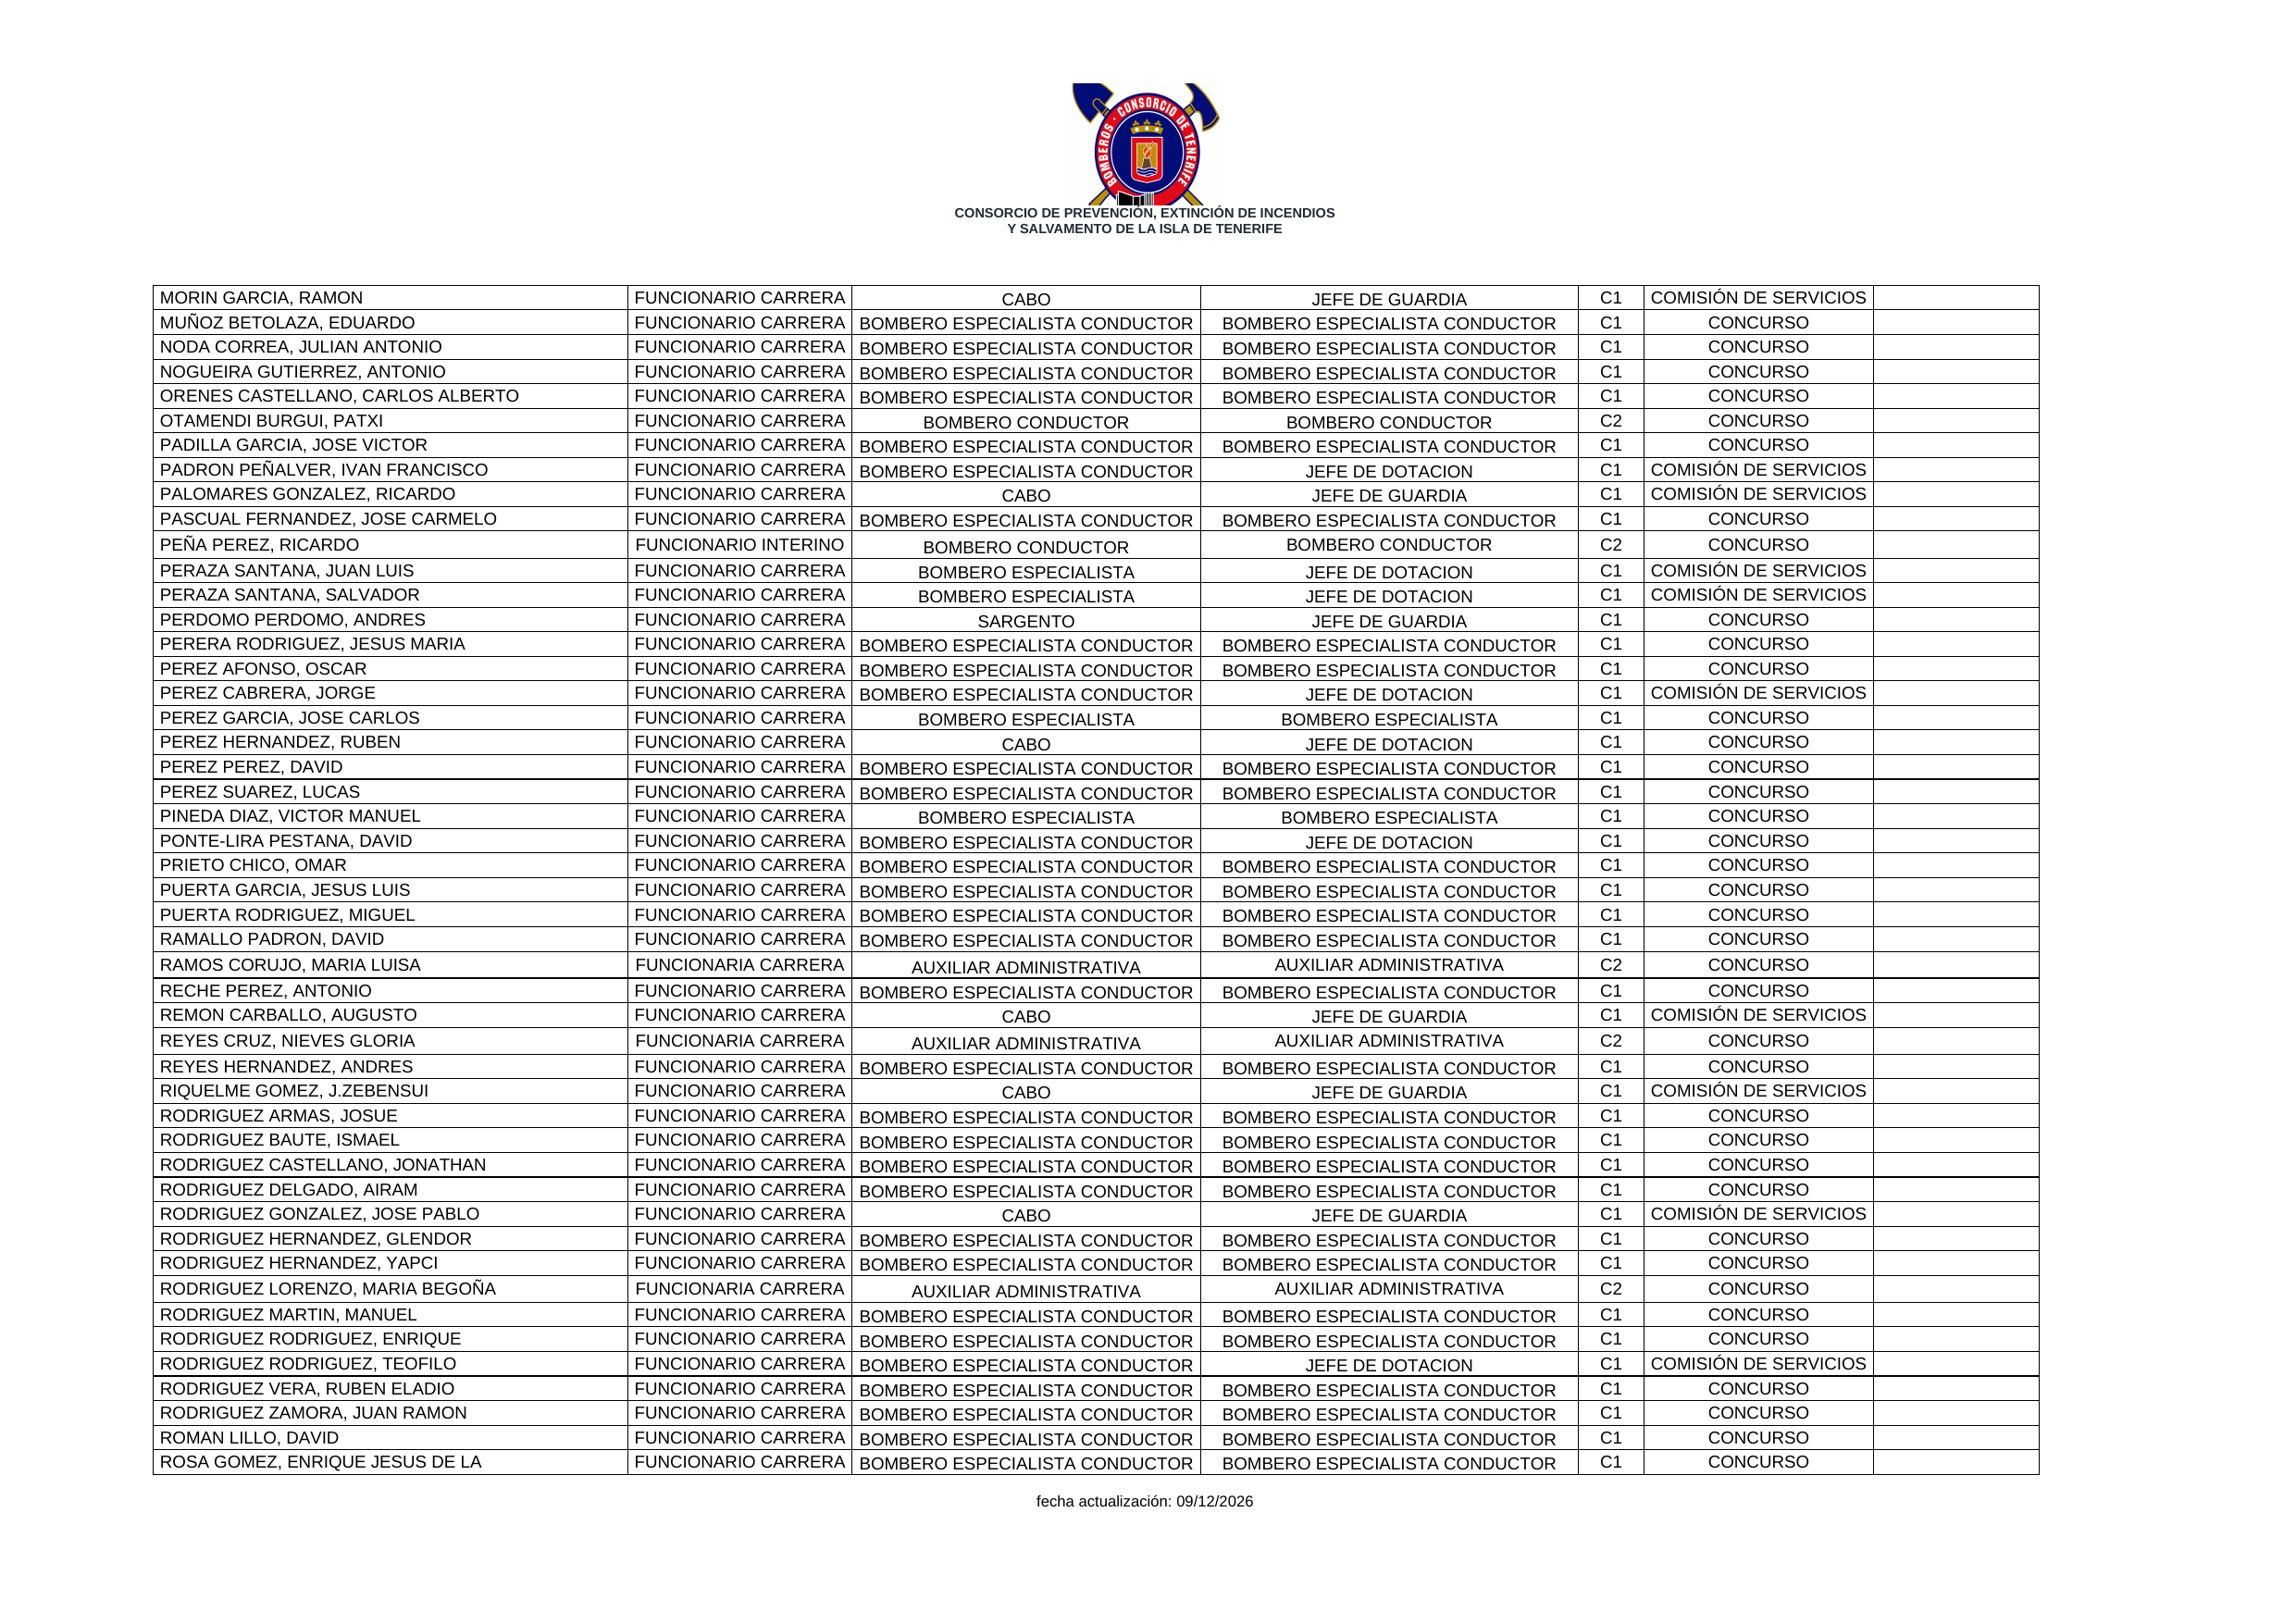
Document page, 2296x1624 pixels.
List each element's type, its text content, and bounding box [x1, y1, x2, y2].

table_cell C1 [1579, 482, 1644, 506]
table_cell CABO [852, 1202, 1200, 1225]
table_cell BOMBERO ESPECIALISTA [1201, 804, 1578, 827]
table_cell SARGENTO [852, 608, 1200, 631]
table_cell JEFE DE DOTACION [1201, 559, 1578, 582]
table_cell BOMBERO ESPECIALISTA CONDUCTOR [852, 1153, 1200, 1176]
table_cell FUNCIONARIO CARRERA [628, 507, 851, 530]
table_cell FUNCIONARIO CARRERA [628, 608, 851, 631]
table_cell NODA CORREA, JULIAN ANTONIO [154, 335, 627, 358]
table_cell CONCURSO [1644, 1426, 1873, 1449]
table_cell FUNCIONARIO CARRERA [628, 681, 851, 705]
table_cell CONCURSO [1644, 1153, 1873, 1176]
table_cell [1874, 1450, 2039, 1474]
table_cell CONCURSO [1644, 1401, 1873, 1424]
table_cell FUNCIONARIO CARRERA [628, 559, 851, 582]
table_cell FUNCIONARIO CARRERA [628, 706, 851, 729]
table_cell FUNCIONARIO CARRERA [628, 458, 851, 481]
table_cell FUNCIONARIO CARRERA [628, 1178, 851, 1201]
table_cell BOMBERO ESPECIALISTA CONDUCTOR [852, 927, 1200, 950]
table_cell [1874, 853, 2039, 877]
table_cell PONTE-LIRA PESTANA, DAVID [154, 829, 627, 852]
table_cell [1874, 755, 2039, 778]
table_cell COMISIÓN DE SERVICIOS [1644, 1003, 1873, 1026]
table_cell CONCURSO [1644, 657, 1873, 680]
table_cell RODRIGUEZ LORENZO, MARIA BEGOÑA [154, 1276, 627, 1302]
table_cell RODRIGUEZ VERA, RUBEN ELADIO [154, 1377, 627, 1400]
table_cell BOMBERO ESPECIALISTA CONDUCTOR [1201, 507, 1578, 530]
table_cell C1 [1579, 1178, 1644, 1201]
table_cell BOMBERO ESPECIALISTA CONDUCTOR [852, 1251, 1200, 1275]
table_cell JEFE DE GUARDIA [1201, 1003, 1578, 1026]
table_cell C2 [1579, 1276, 1644, 1302]
table_cell BOMBERO ESPECIALISTA CONDUCTOR [1201, 657, 1578, 680]
table_cell [1874, 681, 2039, 705]
table_cell CONCURSO [1644, 1028, 1873, 1054]
table_cell PUERTA GARCIA, JESUS LUIS [154, 878, 627, 901]
table_cell CABO [852, 286, 1200, 309]
table_cell FUNCIONARIO CARRERA [628, 1055, 851, 1078]
table_cell [1874, 310, 2039, 334]
table_cell C1 [1579, 829, 1644, 852]
table_cell PEREZ HERNANDEZ, RUBEN [154, 730, 627, 754]
table_cell OTAMENDI BURGUI, PATXI [154, 409, 627, 432]
table_cell JEFE DE DOTACION [1201, 583, 1578, 607]
table_cell [1874, 1104, 2039, 1127]
table_cell C1 [1579, 681, 1644, 705]
table_cell C1 [1579, 1426, 1644, 1449]
table_cell C1 [1579, 1055, 1644, 1078]
table_cell CONCURSO [1644, 780, 1873, 803]
table_cell [1874, 730, 2039, 754]
table_cell C1 [1579, 335, 1644, 358]
table_cell RODRIGUEZ GONZALEZ, JOSE PABLO [154, 1202, 627, 1225]
table_cell [1874, 902, 2039, 926]
table_cell FUNCIONARIO CARRERA [628, 335, 851, 358]
table_cell [1874, 804, 2039, 827]
table_cell MORIN GARCIA, RAMON [154, 286, 627, 309]
table_cell REYES HERNANDEZ, ANDRES [154, 1055, 627, 1078]
table_cell [1874, 1352, 2039, 1375]
table_cell PADRON PEÑALVER, IVAN FRANCISCO [154, 458, 627, 481]
table_cell [1874, 1377, 2039, 1400]
table_cell C1 [1579, 1153, 1644, 1176]
table_cell CONCURSO [1644, 829, 1873, 852]
table_cell CONCURSO [1644, 755, 1873, 778]
table_cell FUNCIONARIO CARRERA [628, 979, 851, 1002]
table_cell PERDOMO PERDOMO, ANDRES [154, 608, 627, 631]
table_cell FUNCIONARIO CARRERA [628, 1251, 851, 1275]
table_cell [1874, 780, 2039, 803]
table_cell C1 [1579, 559, 1644, 582]
table_cell FUNCIONARIO CARRERA [628, 1303, 851, 1326]
table_cell RODRIGUEZ RODRIGUEZ, ENRIQUE [154, 1327, 627, 1351]
table_cell BOMBERO ESPECIALISTA CONDUCTOR [852, 360, 1200, 383]
table_cell RODRIGUEZ BAUTE, ISMAEL [154, 1128, 627, 1152]
table_cell BOMBERO ESPECIALISTA CONDUCTOR [1201, 755, 1578, 778]
table_cell FUNCIONARIO CARRERA [628, 902, 851, 926]
table_cell CONCURSO [1644, 433, 1873, 457]
table_cell BOMBERO ESPECIALISTA CONDUCTOR [852, 632, 1200, 656]
table_cell BOMBERO ESPECIALISTA CONDUCTOR [852, 1303, 1200, 1326]
table_cell BOMBERO ESPECIALISTA CONDUCTOR [852, 384, 1200, 408]
table_cell FUNCIONARIO CARRERA [628, 927, 851, 950]
table_cell PRIETO CHICO, OMAR [154, 853, 627, 877]
table_cell C1 [1579, 1450, 1644, 1474]
table_cell MUÑOZ BETOLAZA, EDUARDO [154, 310, 627, 334]
table_cell BOMBERO ESPECIALISTA CONDUCTOR [1201, 433, 1578, 457]
table_cell BOMBERO ESPECIALISTA CONDUCTOR [1201, 1104, 1578, 1127]
table_cell CONCURSO [1644, 804, 1873, 827]
table_cell FUNCIONARIO CARRERA [628, 384, 851, 408]
table_cell BOMBERO ESPECIALISTA CONDUCTOR [852, 1327, 1200, 1351]
table_cell C1 [1579, 853, 1644, 877]
table_cell FUNCIONARIO CARRERA [628, 878, 851, 901]
table_cell CONCURSO [1644, 1104, 1873, 1127]
table_cell CONCURSO [1644, 927, 1873, 950]
table_cell AUXILIAR ADMINISTRATIVA [1201, 1028, 1578, 1054]
table_cell BOMBERO ESPECIALISTA CONDUCTOR [1201, 878, 1578, 901]
table_cell FUNCIONARIO CARRERA [628, 1128, 851, 1152]
table_cell BOMBERO ESPECIALISTA CONDUCTOR [1201, 384, 1578, 408]
table_cell C1 [1579, 384, 1644, 408]
table_cell [1874, 927, 2039, 950]
table_cell BOMBERO ESPECIALISTA CONDUCTOR [852, 780, 1200, 803]
table_cell BOMBERO ESPECIALISTA CONDUCTOR [1201, 1055, 1578, 1078]
table_cell [1874, 458, 2039, 481]
table_cell FUNCIONARIO CARRERA [628, 409, 851, 432]
table_cell [1874, 632, 2039, 656]
table_cell PEREZ PEREZ, DAVID [154, 755, 627, 778]
table_cell NOGUEIRA GUTIERREZ, ANTONIO [154, 360, 627, 383]
table_cell FUNCIONARIO CARRERA [628, 1377, 851, 1400]
table_cell BOMBERO ESPECIALISTA [852, 583, 1200, 607]
table_cell CABO [852, 482, 1200, 506]
table_cell CONCURSO [1644, 1327, 1873, 1351]
table_cell PEREZ SUAREZ, LUCAS [154, 780, 627, 803]
table_cell FUNCIONARIO CARRERA [628, 286, 851, 309]
table_cell COMISIÓN DE SERVICIOS [1644, 1079, 1873, 1103]
table_cell C1 [1579, 1377, 1644, 1400]
table_cell [1874, 829, 2039, 852]
table_cell C1 [1579, 360, 1644, 383]
table_cell BOMBERO ESPECIALISTA CONDUCTOR [1201, 310, 1578, 334]
table_cell JEFE DE GUARDIA [1201, 1079, 1578, 1103]
table_cell CONCURSO [1644, 384, 1873, 408]
table_cell BOMBERO ESPECIALISTA CONDUCTOR [852, 458, 1200, 481]
table_cell BOMBERO ESPECIALISTA CONDUCTOR [852, 681, 1200, 705]
table_cell [1874, 608, 2039, 631]
table_cell BOMBERO ESPECIALISTA CONDUCTOR [1201, 780, 1578, 803]
table_cell RODRIGUEZ HERNANDEZ, GLENDOR [154, 1227, 627, 1250]
table_cell C2 [1579, 409, 1644, 432]
table_cell BOMBERO ESPECIALISTA CONDUCTOR [1201, 1426, 1578, 1449]
table_cell PASCUAL FERNANDEZ, JOSE CARMELO [154, 507, 627, 530]
table_cell CONCURSO [1644, 902, 1873, 926]
table_cell [1874, 507, 2039, 530]
table_cell BOMBERO ESPECIALISTA CONDUCTOR [852, 1377, 1200, 1400]
table_cell C1 [1579, 1104, 1644, 1127]
table_cell FUNCIONARIO CARRERA [628, 360, 851, 383]
table_cell CONCURSO [1644, 1227, 1873, 1250]
table_cell C1 [1579, 927, 1644, 950]
table_cell RAMOS CORUJO, MARIA LUISA [154, 952, 627, 977]
table_cell JEFE DE GUARDIA [1201, 482, 1578, 506]
table_cell JEFE DE DOTACION [1201, 1352, 1578, 1375]
table_cell C1 [1579, 1202, 1644, 1225]
table_cell FUNCIONARIO CARRERA [628, 829, 851, 852]
table_cell PEÑA PEREZ, RICARDO [154, 531, 627, 557]
table_cell FUNCIONARIO CARRERA [628, 1352, 851, 1375]
table_cell [1874, 1079, 2039, 1103]
table_cell BOMBERO CONDUCTOR [1201, 531, 1578, 557]
table_cell PERAZA SANTANA, SALVADOR [154, 583, 627, 607]
table_cell BOMBERO ESPECIALISTA CONDUCTOR [852, 657, 1200, 680]
table_cell PERERA RODRIGUEZ, JESUS MARIA [154, 632, 627, 656]
table_cell AUXILIAR ADMINISTRATIVA [852, 952, 1200, 977]
table_cell BOMBERO ESPECIALISTA CONDUCTOR [1201, 1153, 1578, 1176]
table_cell AUXILIAR ADMINISTRATIVA [1201, 1276, 1578, 1302]
table_cell BOMBERO ESPECIALISTA CONDUCTOR [852, 1352, 1200, 1375]
table_cell RIQUELME GOMEZ, J.ZEBENSUI [154, 1079, 627, 1103]
table_cell [1874, 335, 2039, 358]
table_cell CONCURSO [1644, 1251, 1873, 1275]
table_cell FUNCIONARIO CARRERA [628, 1327, 851, 1351]
table_cell RODRIGUEZ RODRIGUEZ, TEOFILO [154, 1352, 627, 1375]
table_cell RODRIGUEZ HERNANDEZ, YAPCI [154, 1251, 627, 1275]
table_cell BOMBERO ESPECIALISTA CONDUCTOR [1201, 1303, 1578, 1326]
table_cell RODRIGUEZ DELGADO, AIRAM [154, 1178, 627, 1201]
table_cell FUNCIONARIO CARRERA [628, 1227, 851, 1250]
table_cell FUNCIONARIO CARRERA [628, 482, 851, 506]
table_cell REYES CRUZ, NIEVES GLORIA [154, 1028, 627, 1054]
table_cell [1874, 1303, 2039, 1326]
table_cell [1874, 433, 2039, 457]
table_cell RODRIGUEZ ZAMORA, JUAN RAMON [154, 1401, 627, 1424]
table_cell FUNCIONARIA CARRERA [628, 952, 851, 977]
table_cell FUNCIONARIA CARRERA [628, 1028, 851, 1054]
table_cell C1 [1579, 1327, 1644, 1351]
table_cell ROSA GOMEZ, ENRIQUE JESUS DE LA [154, 1450, 627, 1474]
table_cell CONCURSO [1644, 706, 1873, 729]
table_cell AUXILIAR ADMINISTRATIVA [1201, 952, 1578, 977]
table_cell CONCURSO [1644, 1178, 1873, 1201]
table_cell BOMBERO ESPECIALISTA CONDUCTOR [1201, 853, 1578, 877]
table_cell BOMBERO ESPECIALISTA CONDUCTOR [852, 1055, 1200, 1078]
table_cell FUNCIONARIO CARRERA [628, 853, 851, 877]
table_cell CONCURSO [1644, 1450, 1873, 1474]
table_cell [1874, 531, 2039, 557]
table_cell [1874, 559, 2039, 582]
table_cell C1 [1579, 804, 1644, 827]
table_cell JEFE DE DOTACION [1201, 730, 1578, 754]
table_cell CONCURSO [1644, 1303, 1873, 1326]
table_cell FUNCIONARIO CARRERA [628, 583, 851, 607]
table_cell C1 [1579, 730, 1644, 754]
table_cell BOMBERO ESPECIALISTA CONDUCTOR [1201, 1128, 1578, 1152]
table_cell CONCURSO [1644, 878, 1873, 901]
table_cell C1 [1579, 902, 1644, 926]
table_cell JEFE DE GUARDIA [1201, 286, 1578, 309]
table_cell [1874, 1426, 2039, 1449]
table_cell C1 [1579, 657, 1644, 680]
table_cell C1 [1579, 1128, 1644, 1152]
table_cell PALOMARES GONZALEZ, RICARDO [154, 482, 627, 506]
table_cell C1 [1579, 979, 1644, 1002]
table_cell CONCURSO [1644, 409, 1873, 432]
table_cell PEREZ AFONSO, OSCAR [154, 657, 627, 680]
table_cell PUERTA RODRIGUEZ, MIGUEL [154, 902, 627, 926]
table_cell FUNCIONARIO CARRERA [628, 780, 851, 803]
table_cell FUNCIONARIO CARRERA [628, 1450, 851, 1474]
table_cell CONCURSO [1644, 531, 1873, 557]
table_cell RODRIGUEZ CASTELLANO, JONATHAN [154, 1153, 627, 1176]
table_cell COMISIÓN DE SERVICIOS [1644, 286, 1873, 309]
table_cell REMON CARBALLO, AUGUSTO [154, 1003, 627, 1026]
table_cell ORENES CASTELLANO, CARLOS ALBERTO [154, 384, 627, 408]
table_cell [1874, 1128, 2039, 1152]
table_cell COMISIÓN DE SERVICIOS [1644, 458, 1873, 481]
table_cell BOMBERO ESPECIALISTA CONDUCTOR [1201, 1401, 1578, 1424]
table_cell FUNCIONARIO CARRERA [628, 1079, 851, 1103]
table_cell COMISIÓN DE SERVICIOS [1644, 559, 1873, 582]
table_cell [1874, 952, 2039, 977]
table_cell FUNCIONARIO CARRERA [628, 1401, 851, 1424]
table_cell PINEDA DIAZ, VICTOR MANUEL [154, 804, 627, 827]
table_cell CABO [852, 730, 1200, 754]
table_cell CONCURSO [1644, 1128, 1873, 1152]
table_cell COMISIÓN DE SERVICIOS [1644, 1352, 1873, 1375]
table_cell CABO [852, 1003, 1200, 1026]
table_cell [1874, 1003, 2039, 1026]
table_cell RODRIGUEZ ARMAS, JOSUE [154, 1104, 627, 1127]
table_cell PEREZ CABRERA, JORGE [154, 681, 627, 705]
table_cell CONCURSO [1644, 853, 1873, 877]
table_cell [1874, 1276, 2039, 1302]
table_cell PERAZA SANTANA, JUAN LUIS [154, 559, 627, 582]
table_cell C2 [1579, 1028, 1644, 1054]
table_cell BOMBERO ESPECIALISTA CONDUCTOR [852, 1450, 1200, 1474]
table_cell C1 [1579, 1251, 1644, 1275]
table_cell PADILLA GARCIA, JOSE VICTOR [154, 433, 627, 457]
table_cell [1874, 657, 2039, 680]
table_cell RAMALLO PADRON, DAVID [154, 927, 627, 950]
table_cell BOMBERO ESPECIALISTA [852, 706, 1200, 729]
table_cell FUNCIONARIO CARRERA [628, 433, 851, 457]
table_cell BOMBERO ESPECIALISTA CONDUCTOR [1201, 1251, 1578, 1275]
table_cell COMISIÓN DE SERVICIOS [1644, 1202, 1873, 1225]
table_cell JEFE DE DOTACION [1201, 458, 1578, 481]
table_cell CONCURSO [1644, 507, 1873, 530]
table_cell BOMBERO ESPECIALISTA CONDUCTOR [1201, 360, 1578, 383]
table_cell BOMBERO ESPECIALISTA CONDUCTOR [852, 1178, 1200, 1201]
table_cell BOMBERO ESPECIALISTA CONDUCTOR [1201, 1327, 1578, 1351]
table_cell C1 [1579, 507, 1644, 530]
table_cell BOMBERO ESPECIALISTA CONDUCTOR [852, 433, 1200, 457]
table_cell BOMBERO ESPECIALISTA CONDUCTOR [1201, 1227, 1578, 1250]
table_cell [1874, 384, 2039, 408]
table_cell FUNCIONARIO CARRERA [628, 1153, 851, 1176]
table_cell FUNCIONARIO CARRERA [628, 1202, 851, 1225]
table_cell CONCURSO [1644, 1055, 1873, 1078]
table_cell [1874, 1251, 2039, 1275]
table_cell JEFE DE DOTACION [1201, 829, 1578, 852]
table_cell AUXILIAR ADMINISTRATIVA [852, 1028, 1200, 1054]
table_cell BOMBERO ESPECIALISTA CONDUCTOR [852, 310, 1200, 334]
table_cell AUXILIAR ADMINISTRATIVA [852, 1276, 1200, 1302]
table_cell C1 [1579, 1079, 1644, 1103]
table_cell JEFE DE GUARDIA [1201, 608, 1578, 631]
table_cell CONCURSO [1644, 310, 1873, 334]
table_cell C1 [1579, 433, 1644, 457]
table_cell BOMBERO ESPECIALISTA CONDUCTOR [852, 335, 1200, 358]
table_cell FUNCIONARIO INTERINO [628, 531, 851, 557]
table_cell JEFE DE DOTACION [1201, 681, 1578, 705]
table_cell C1 [1579, 878, 1644, 901]
table_cell C1 [1579, 310, 1644, 334]
table_cell C1 [1579, 1352, 1644, 1375]
table_cell ROMAN LILLO, DAVID [154, 1426, 627, 1449]
table_cell C2 [1579, 952, 1644, 977]
table_cell FUNCIONARIO CARRERA [628, 657, 851, 680]
table_cell C1 [1579, 458, 1644, 481]
table_cell PEREZ GARCIA, JOSE CARLOS [154, 706, 627, 729]
table_cell C1 [1579, 780, 1644, 803]
table_cell BOMBERO ESPECIALISTA CONDUCTOR [852, 1104, 1200, 1127]
table_cell [1874, 878, 2039, 901]
table_cell [1874, 360, 2039, 383]
table_cell CONCURSO [1644, 952, 1873, 977]
table_cell C2 [1579, 531, 1644, 557]
table_cell [1874, 286, 2039, 309]
table_cell BOMBERO ESPECIALISTA CONDUCTOR [1201, 335, 1578, 358]
table_cell [1874, 1202, 2039, 1225]
table_cell BOMBERO ESPECIALISTA CONDUCTOR [852, 1227, 1200, 1250]
table_cell BOMBERO ESPECIALISTA CONDUCTOR [1201, 979, 1578, 1002]
table_cell C1 [1579, 583, 1644, 607]
table_cell BOMBERO ESPECIALISTA CONDUCTOR [852, 829, 1200, 852]
table_cell C1 [1579, 632, 1644, 656]
table_cell CABO [852, 1079, 1200, 1103]
table_cell COMISIÓN DE SERVICIOS [1644, 583, 1873, 607]
table_cell RODRIGUEZ MARTIN, MANUEL [154, 1303, 627, 1326]
table_cell BOMBERO ESPECIALISTA CONDUCTOR [852, 755, 1200, 778]
table_cell FUNCIONARIO CARRERA [628, 755, 851, 778]
table_cell CONCURSO [1644, 360, 1873, 383]
table_cell BOMBERO ESPECIALISTA [852, 804, 1200, 827]
table_cell [1874, 1153, 2039, 1176]
table_cell BOMBERO ESPECIALISTA CONDUCTOR [1201, 632, 1578, 656]
table_cell BOMBERO ESPECIALISTA CONDUCTOR [852, 878, 1200, 901]
table_cell [1874, 409, 2039, 432]
table_cell [1874, 583, 2039, 607]
table_cell CONCURSO [1644, 608, 1873, 631]
table_cell CONCURSO [1644, 730, 1873, 754]
table_cell C1 [1579, 286, 1644, 309]
table_cell BOMBERO ESPECIALISTA CONDUCTOR [1201, 1377, 1578, 1400]
table_cell C1 [1579, 1227, 1644, 1250]
table_cell BOMBERO ESPECIALISTA CONDUCTOR [852, 853, 1200, 877]
table_cell BOMBERO ESPECIALISTA [852, 559, 1200, 582]
table_cell [1874, 1055, 2039, 1078]
table_cell FUNCIONARIO CARRERA [628, 1003, 851, 1026]
table_cell C1 [1579, 1401, 1644, 1424]
table_cell [1874, 1227, 2039, 1250]
table_cell CONCURSO [1644, 632, 1873, 656]
table_cell BOMBERO ESPECIALISTA [1201, 706, 1578, 729]
table_cell COMISIÓN DE SERVICIOS [1644, 681, 1873, 705]
table_cell C1 [1579, 1003, 1644, 1026]
table_cell FUNCIONARIO CARRERA [628, 1104, 851, 1127]
table_cell BOMBERO ESPECIALISTA CONDUCTOR [1201, 902, 1578, 926]
table_cell FUNCIONARIO CARRERA [628, 1426, 851, 1449]
table_cell FUNCIONARIO CARRERA [628, 310, 851, 334]
table_cell BOMBERO ESPECIALISTA CONDUCTOR [852, 979, 1200, 1002]
table_cell BOMBERO CONDUCTOR [1201, 409, 1578, 432]
table_cell C1 [1579, 608, 1644, 631]
table_cell RECHE PEREZ, ANTONIO [154, 979, 627, 1002]
table_cell BOMBERO ESPECIALISTA CONDUCTOR [852, 902, 1200, 926]
table_cell CONCURSO [1644, 979, 1873, 1002]
table_cell BOMBERO ESPECIALISTA CONDUCTOR [1201, 927, 1578, 950]
table_cell C1 [1579, 1303, 1644, 1326]
table_cell BOMBERO ESPECIALISTA CONDUCTOR [1201, 1450, 1578, 1474]
table_cell [1874, 706, 2039, 729]
table_cell BOMBERO ESPECIALISTA CONDUCTOR [852, 507, 1200, 530]
table_cell [1874, 979, 2039, 1002]
table_cell BOMBERO CONDUCTOR [852, 531, 1200, 557]
table_cell CONCURSO [1644, 1276, 1873, 1302]
table_cell [1874, 1028, 2039, 1054]
table_cell FUNCIONARIO CARRERA [628, 804, 851, 827]
table_cell [1874, 482, 2039, 506]
table_cell FUNCIONARIO CARRERA [628, 632, 851, 656]
table_cell [1874, 1178, 2039, 1201]
table_cell BOMBERO ESPECIALISTA CONDUCTOR [852, 1401, 1200, 1424]
table_cell C1 [1579, 706, 1644, 729]
table_cell [1874, 1401, 2039, 1424]
table_cell BOMBERO CONDUCTOR [852, 409, 1200, 432]
table_cell [1874, 1327, 2039, 1351]
table_cell BOMBERO ESPECIALISTA CONDUCTOR [852, 1128, 1200, 1152]
table_cell BOMBERO ESPECIALISTA CONDUCTOR [1201, 1178, 1578, 1201]
table_cell BOMBERO ESPECIALISTA CONDUCTOR [852, 1426, 1200, 1449]
table_cell CONCURSO [1644, 335, 1873, 358]
table_cell FUNCIONARIO CARRERA [628, 730, 851, 754]
table_cell C1 [1579, 755, 1644, 778]
table_cell CONCURSO [1644, 1377, 1873, 1400]
table_cell JEFE DE GUARDIA [1201, 1202, 1578, 1225]
table_cell COMISIÓN DE SERVICIOS [1644, 482, 1873, 506]
table_cell FUNCIONARIA CARRERA [628, 1276, 851, 1302]
